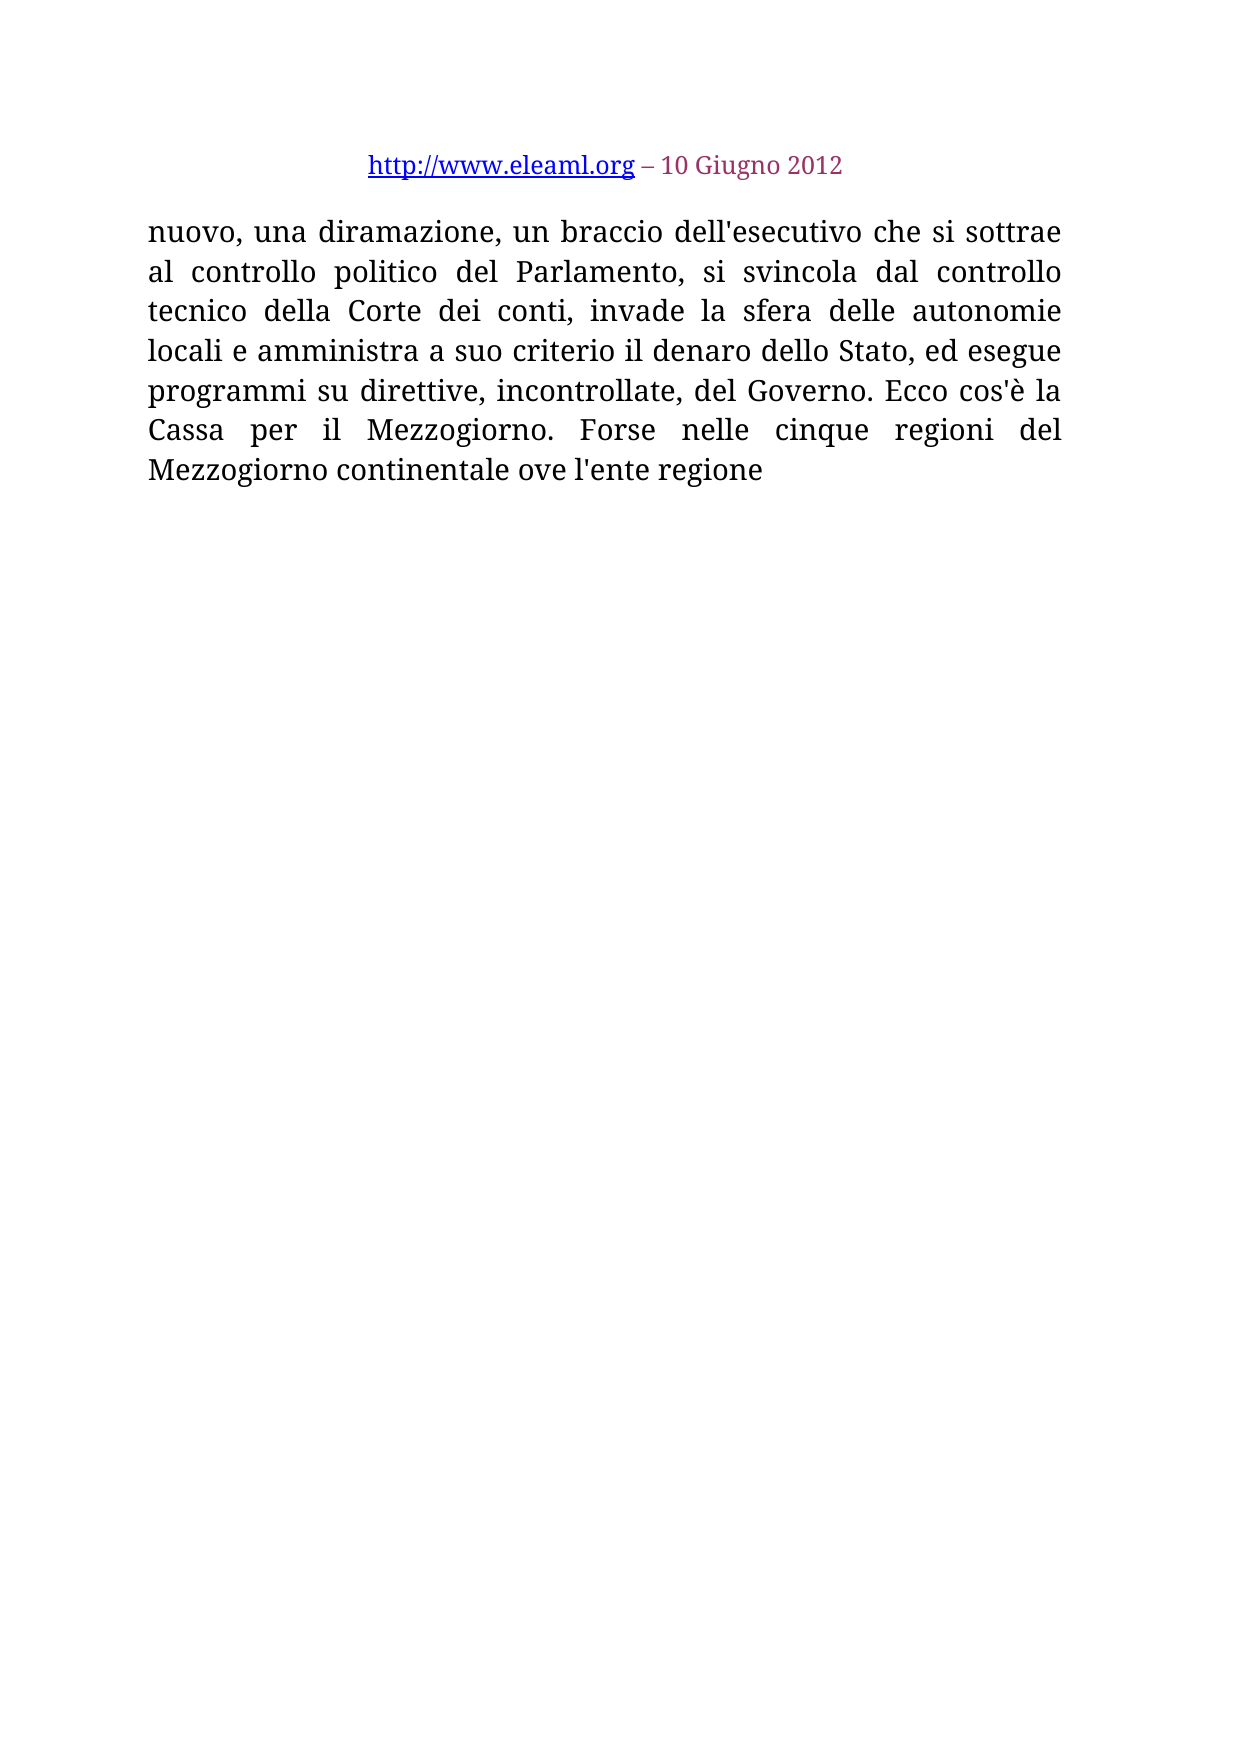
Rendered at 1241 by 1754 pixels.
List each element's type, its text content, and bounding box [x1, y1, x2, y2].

text nuovo, una diramazione, un braccio dell'esecutivo che si sottrae al controllo politico del Parlamento, si svincola dal controllo tecnico della Corte dei conti, invade la sfera delle autonomie locali e amministra a suo criterio il denaro dello Stato, ed esegue programmi su direttive, incontrollate, del Governo. Ecco cos'è la Cassa per il Mezzogiorno. Forse nelle cinque regioni del Mezzogiorno continentale ove l'ente regione [148, 211, 1063, 489]
